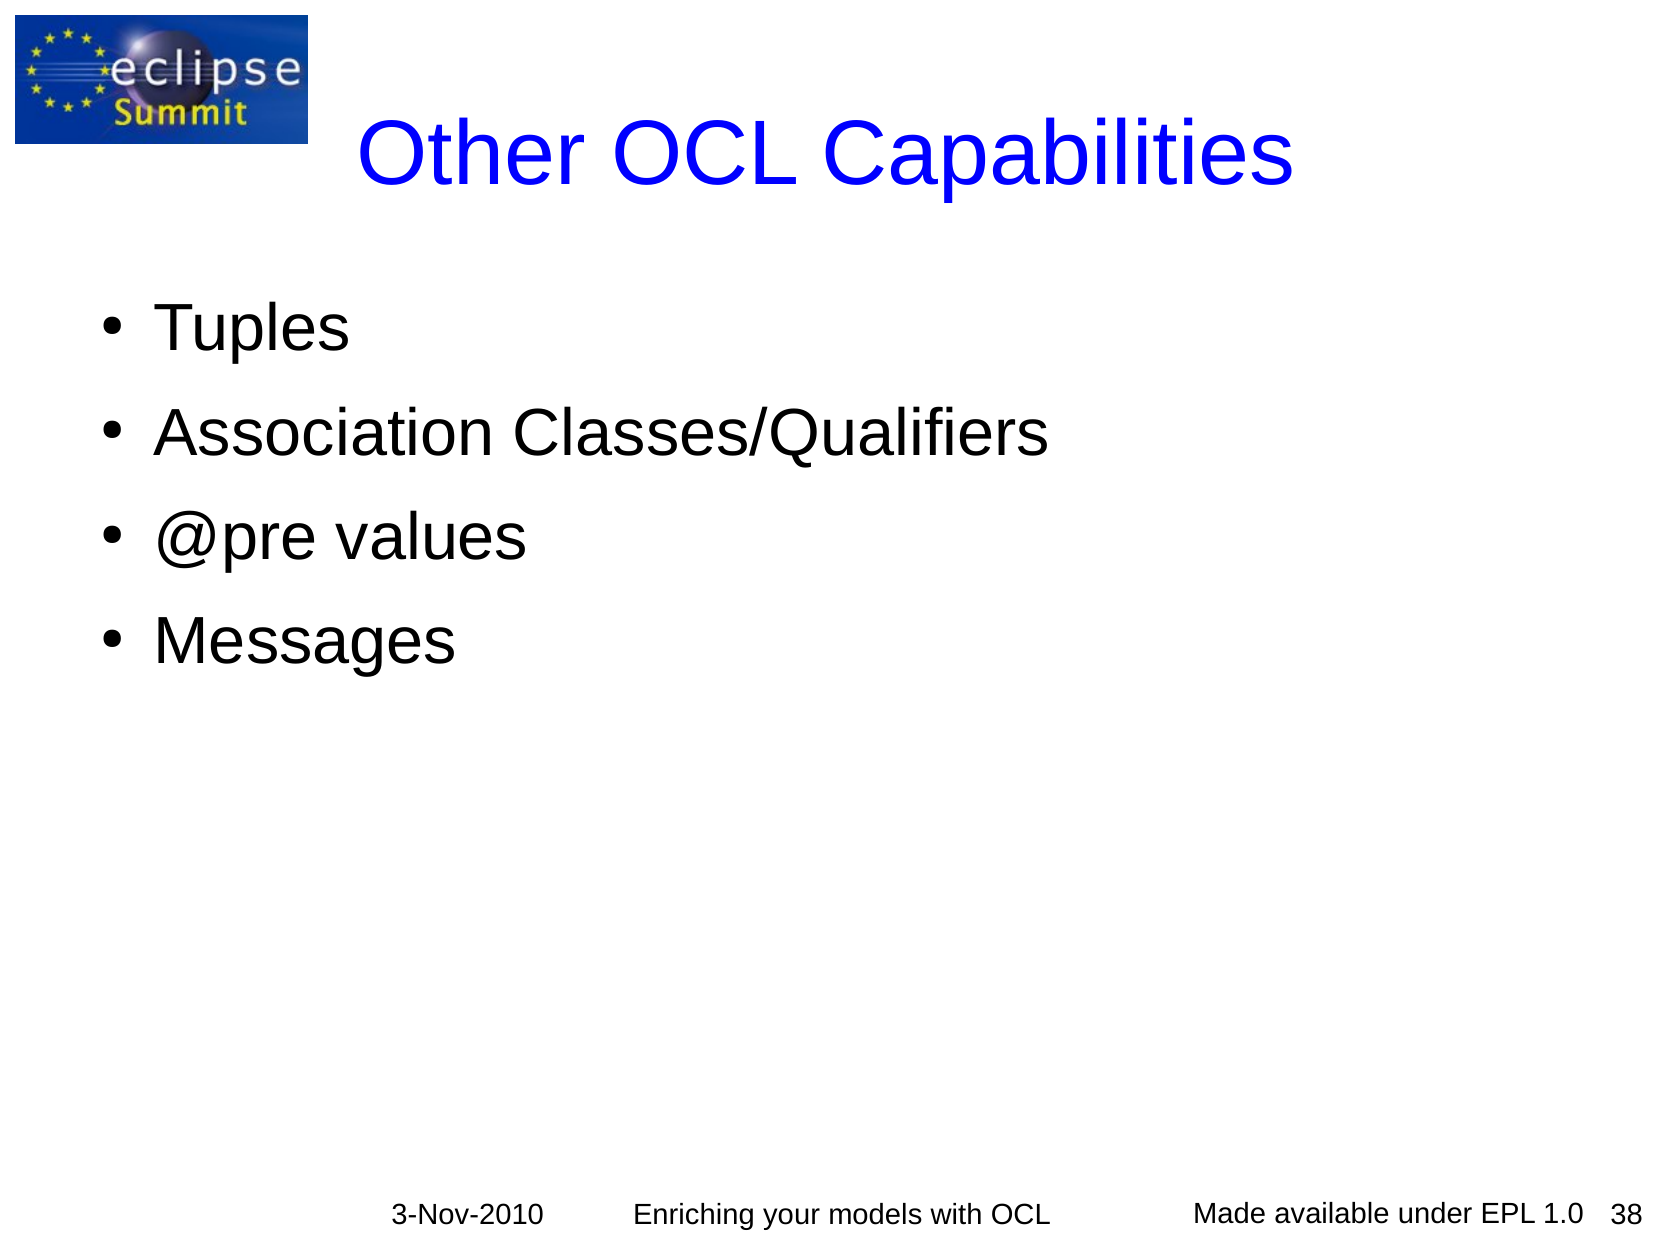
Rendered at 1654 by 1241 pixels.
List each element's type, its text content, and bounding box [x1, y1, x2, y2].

title Other OCL Capabilities [82, 56, 1571, 250]
list Tuples Association Classes/Qualifiers @pre values Messages [82, 290, 1571, 1094]
picture [15, 15, 308, 144]
